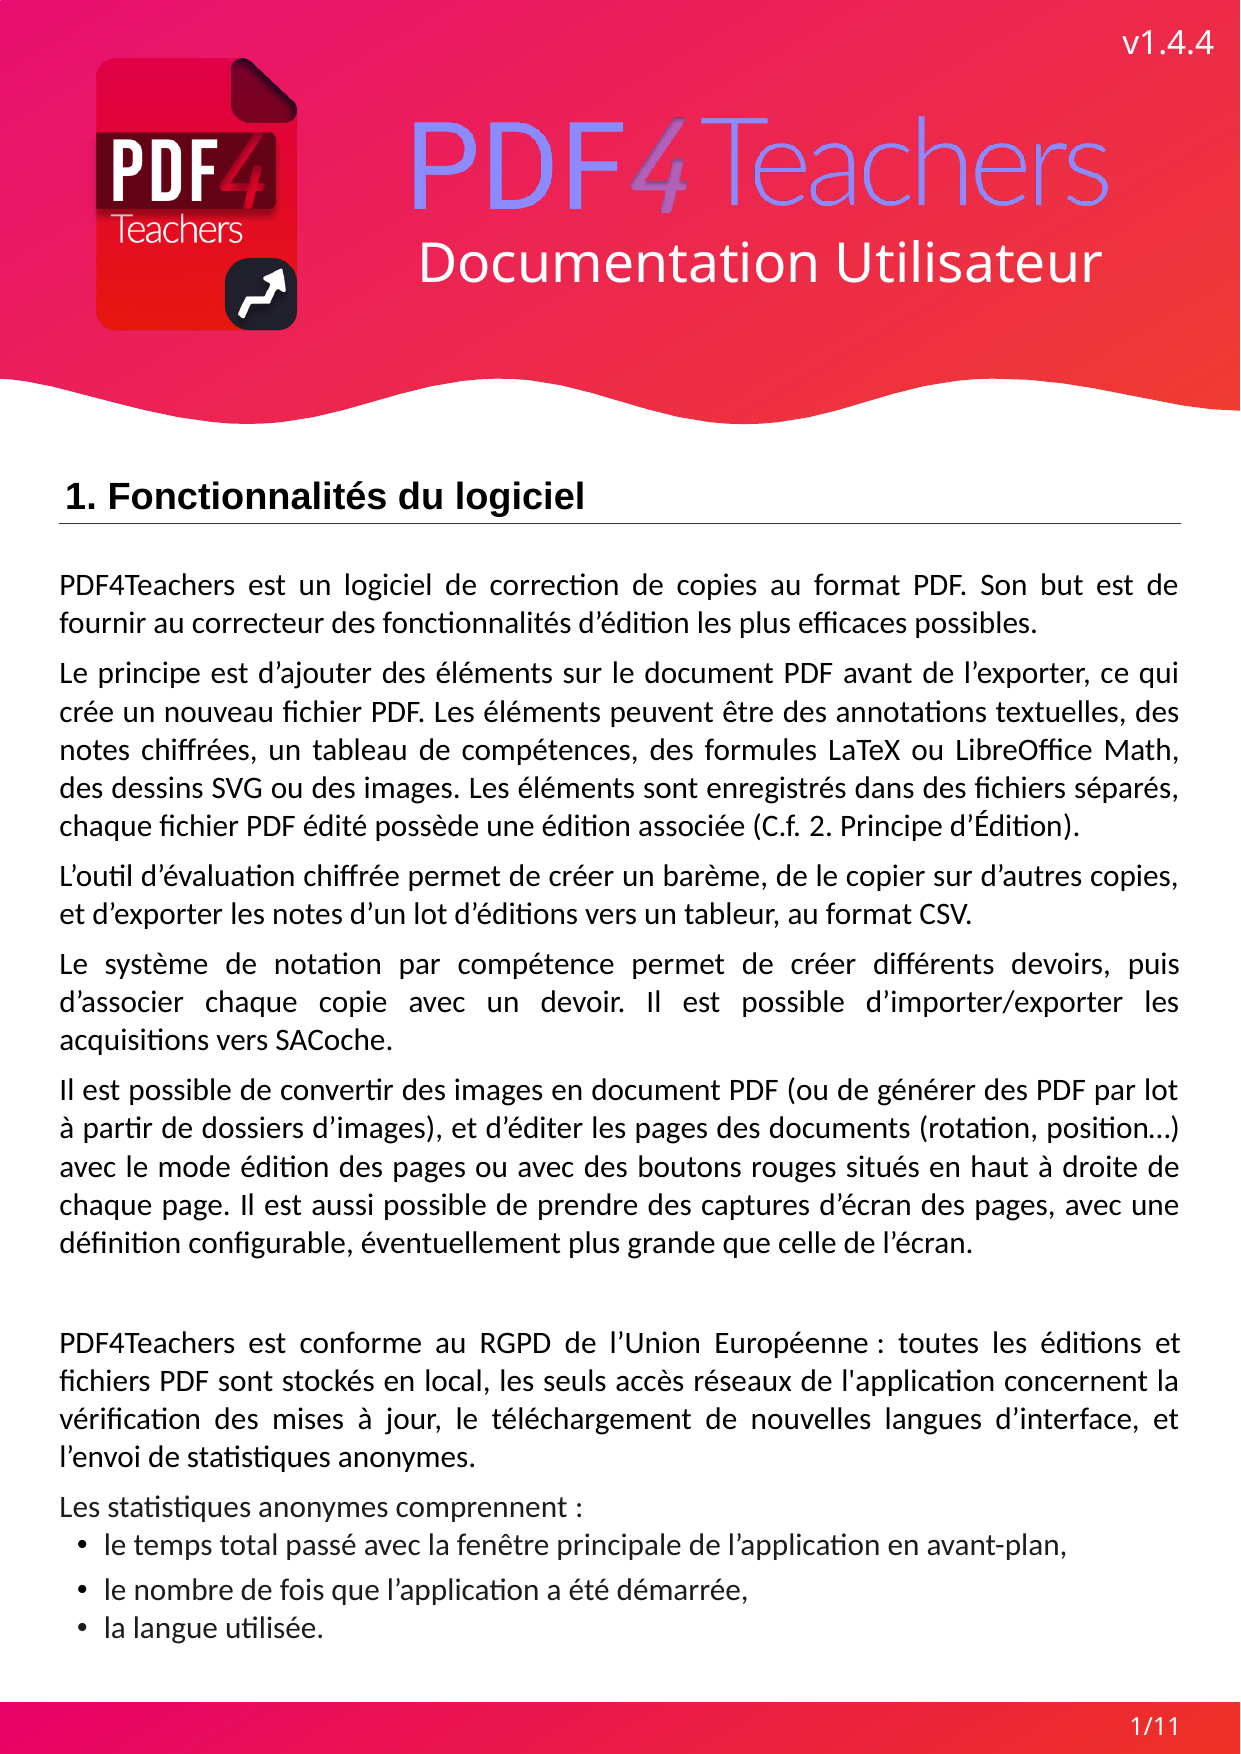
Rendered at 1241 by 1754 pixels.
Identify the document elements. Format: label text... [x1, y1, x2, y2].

picture [390, 107, 1129, 223]
text L’outil d’évaluation chiffrée permet de créer un barème, de le copier sur d’autres copies, et d’exporter les notes d’un lot d’éditions vers un tableur, au format CSV. [59, 856, 1181, 932]
text Le principe est d’ajouter des éléments sur le document PDF avant de l’exporter, ce qui crée un nouveau fichier PDF. Les éléments peuvent être des annotations textuelles, des notes chiffrées, un tableau de compétences, des formules LaTeX ou LibreOffice Math, des dessins SVG ou des images. Les éléments sont enregistrés dans des fichiers séparés, chaque fichier PDF édité possède une édition associée (C.f. 2. Principe d’Édition). [59, 654, 1181, 844]
list la langue utilisée. [77, 1608, 1181, 1646]
text Les statistiques anonymes comprennent : [59, 1487, 1181, 1526]
text PDF4Teachers est un logiciel de correction de copies au format PDF. Son but est de fournir au correcteur des fonctionnalités d’édition les plus efficaces possibles. [59, 566, 1181, 642]
list le nombre de fois que l’application a été démarrée, [77, 1569, 1181, 1608]
list le temps total passé avec la fenêtre principale de l’application en avant-plan, [77, 1526, 1181, 1564]
text Le système de notation par compétence permet de créer différents devoirs, puis d’associer chaque copie avec un devoir. Il est possible d’importer/exporter les acquisitions vers SACoche. [59, 944, 1181, 1059]
subtitle Fonctionnalités du logiciel [59, 468, 1181, 523]
text PDF4Teachers est conforme au RGPD de l’Union Européenne : toutes les éditions et fichiers PDF sont stockés en local, les seuls accès réseaux de l'application concernent la vérification des mises à jour, le téléchargement de nouvelles langues d’interface, et l’envoi de statistiques anonymes. [59, 1323, 1181, 1476]
text Il est possible de convertir des images en document PDF (ou de générer des PDF par lot à partir de dossiers d’images), et d’éditer les pages des documents (rotation, position…) avec le mode édition des pages ou avec des boutons rouges situés en haut à droite de chaque page. Il est aussi possible de prendre des captures d’écran des pages, avec une définition configurable, éventuellement plus grande que celle de l’écran. [59, 1071, 1181, 1261]
